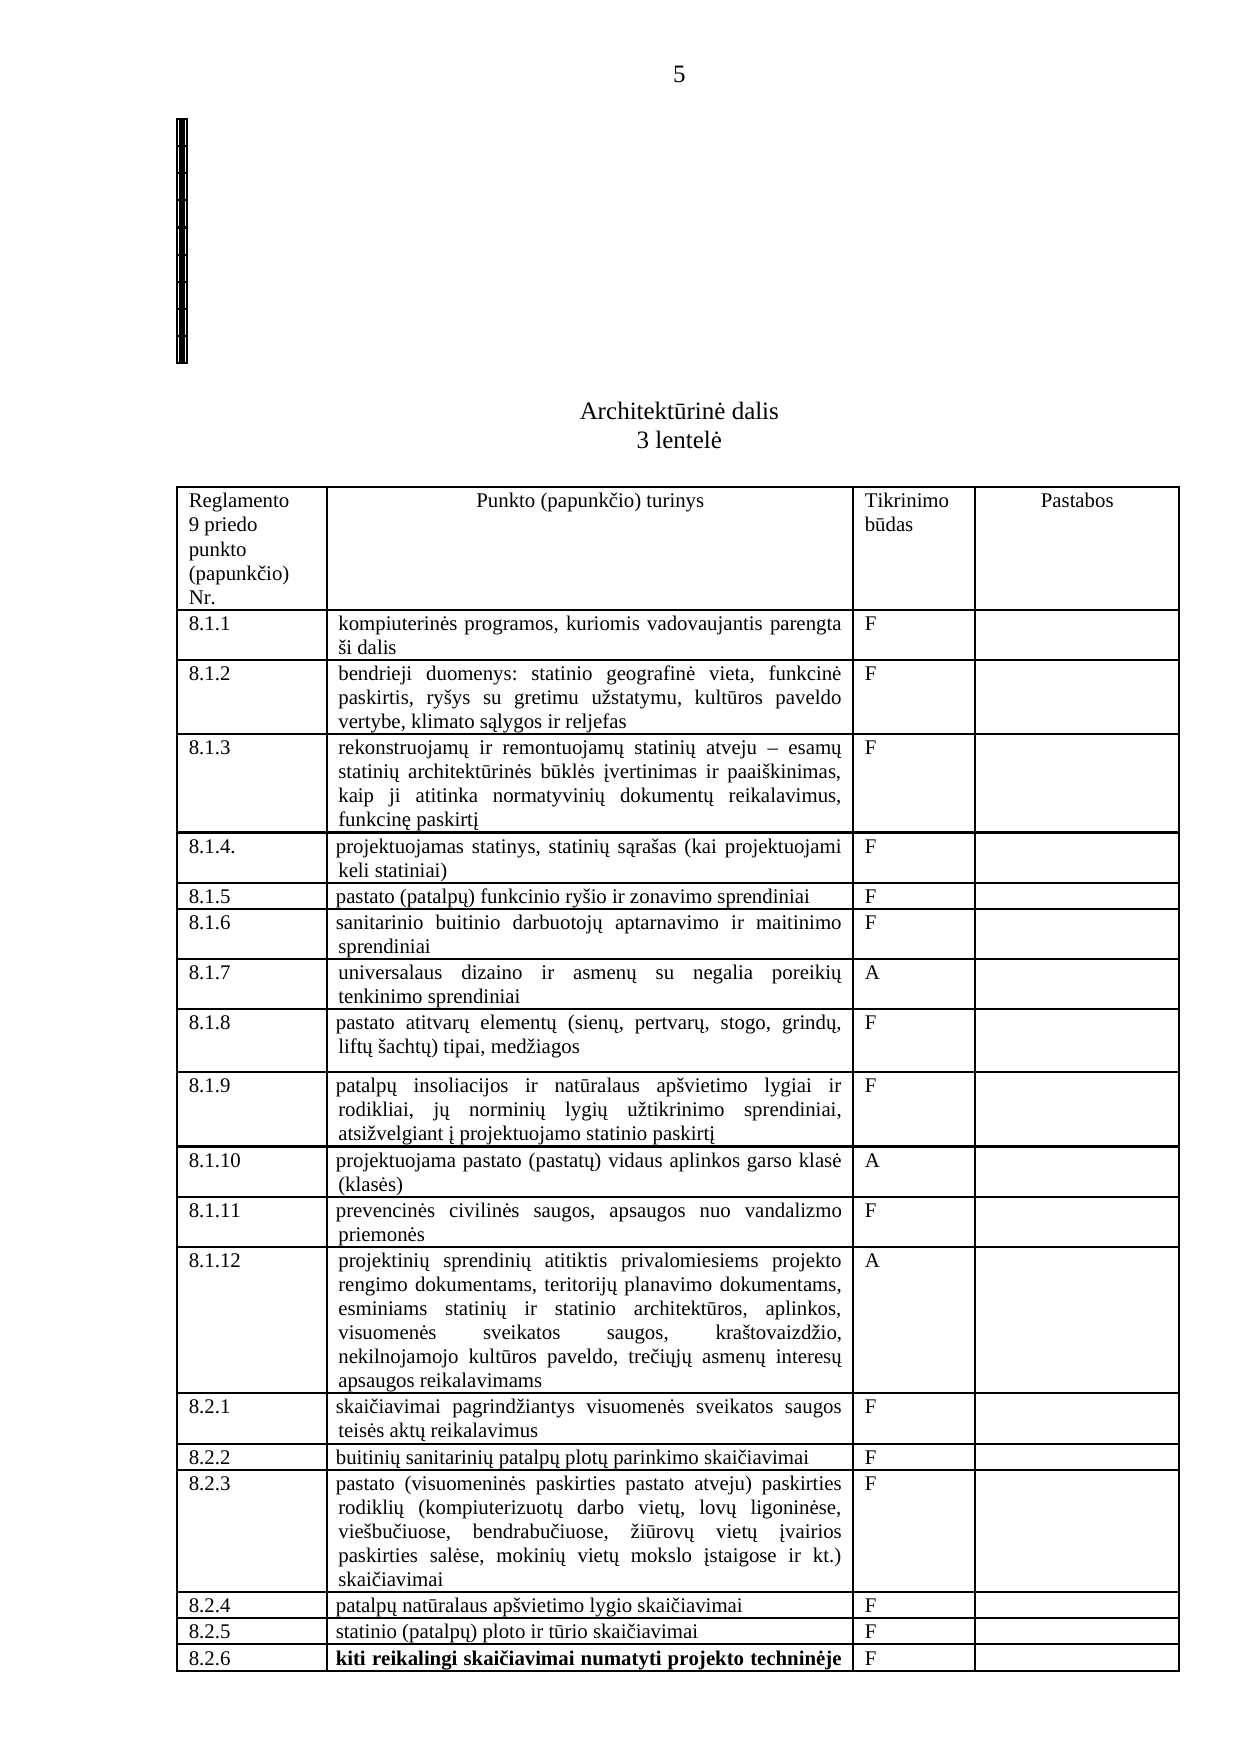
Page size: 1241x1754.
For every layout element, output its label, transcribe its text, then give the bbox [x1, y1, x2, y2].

table_cell 8.1.2 [178, 661, 326, 733]
table_cell 8.1.5 [178, 884, 326, 908]
table_cell [976, 834, 1178, 882]
table_cell [976, 735, 1178, 831]
text Architektūrinė dalis [177, 396, 1181, 425]
text 3 lentelė [177, 425, 1181, 454]
table_cell kompiuterinės programos, kuriomis vadovaujantis parengta ši dalis [328, 611, 852, 659]
table_cell F [854, 910, 974, 958]
table_cell 8.1.6 [178, 910, 326, 958]
table_cell F [854, 1619, 974, 1643]
table_cell F [854, 884, 974, 908]
table_cell [976, 1148, 1178, 1196]
table_cell A [854, 1248, 974, 1392]
table_cell F [854, 611, 974, 659]
table_cell pastato atitvarų elementų (sienų, pertvarų, stogo, grindų, liftų šachtų) tipai, medžiagos [328, 1010, 852, 1071]
table_header Punkto (papunkčio) turinys [328, 488, 852, 609]
table_cell F [854, 1394, 974, 1442]
table_cell projektinių sprendinių atitiktis privalomiesiems projekto rengimo dokumentams, teritorijų planavimo dokumentams, esminiams statinių ir statinio architektūros, aplinkos, visuomenės sveikatos saugos, kraštovaizdžio, nekilnojamojo kultūros paveldo, trečiųjų asmenų interesų apsaugos reikalavimams [328, 1248, 852, 1392]
table_cell pastato (visuomeninės paskirties pastato atveju) paskirties rodiklių (kompiuterizuotų darbo vietų, lovų ligoninėse, viešbučiuose, bendrabučiuose, žiūrovų vietų įvairios paskirties salėse, mokinių vietų mokslo įstaigose ir kt.) skaičiavimai [328, 1471, 852, 1591]
table_cell skaičiavimai pagrindžiantys visuomenės sveikatos saugos teisės aktų reikalavimus [328, 1394, 852, 1442]
table_cell universalaus dizaino ir asmenų su negalia poreikių tenkinimo sprendiniai [328, 960, 852, 1008]
table_cell F [854, 735, 974, 831]
table_cell 8.1.9 [178, 1073, 326, 1145]
table_cell [976, 1593, 1178, 1617]
table_cell F [854, 1073, 974, 1145]
table_cell 8.1.4. [178, 834, 326, 882]
table_cell [976, 960, 1178, 1008]
table_cell A [854, 960, 974, 1008]
table_cell statinio (patalpų) ploto ir tūrio skaičiavimai [328, 1619, 852, 1643]
table_cell F [854, 1471, 974, 1591]
table_cell F [854, 1645, 974, 1669]
table_cell 8.1.10 [178, 1148, 326, 1196]
table_cell buitinių sanitarinių patalpų plotų parinkimo skaičiavimai [328, 1445, 852, 1469]
table_cell A [854, 1148, 974, 1196]
table_cell F [854, 1593, 974, 1617]
table_cell bendrieji duomenys: statinio geografinė vieta, funkcinė paskirtis, ryšys su gretimu užstatymu, kultūros paveldo vertybe, klimato sąlygos ir reljefas [328, 661, 852, 733]
table_cell rekonstruojamų ir remontuojamų statinių atveju – esamų statinių architektūrinės būklės įvertinimas ir paaiškinimas, kaip ji atitinka normatyvinių dokumentų reikalavimus, funkcinę paskirtį [328, 735, 852, 831]
table_cell 8.2.4 [178, 1593, 326, 1617]
table_cell projektuojamas statinys, statinių sąrašas (kai projektuojami keli statiniai) [328, 834, 852, 882]
table_cell 8.1.7 [178, 960, 326, 1008]
table_cell [976, 1471, 1178, 1591]
table_cell patalpų insoliacijos ir natūralaus apšvietimo lygiai ir rodikliai, jų norminių lygių užtikrinimo sprendiniai, atsižvelgiant į projektuojamo statinio paskirtį [328, 1073, 852, 1145]
table_cell [976, 1073, 1178, 1145]
table_cell [976, 1198, 1178, 1246]
table_cell F [854, 1198, 974, 1246]
table_cell F [854, 661, 974, 733]
table_header Tikrinimo būdas [854, 488, 974, 609]
table_cell [976, 1645, 1178, 1669]
table_cell kiti reikalingi skaičiavimai numatyti projekto techninėje [328, 1645, 852, 1669]
table_cell [976, 1248, 1178, 1392]
table_cell 8.1.8 [178, 1010, 326, 1071]
table_cell [976, 1619, 1178, 1643]
table_cell [976, 661, 1178, 733]
table_cell 8.1.3 [178, 735, 326, 831]
table_cell [976, 611, 1178, 659]
table_cell 8.2.2 [178, 1445, 326, 1469]
table_cell patalpų natūralaus apšvietimo lygio skaičiavimai [328, 1593, 852, 1617]
table_cell 8.2.6 [178, 1645, 326, 1669]
table_header Pastabos [976, 488, 1178, 609]
table_cell 8.1.1 [178, 611, 326, 659]
table_cell F [854, 1010, 974, 1071]
table_cell F [854, 1445, 974, 1469]
table_cell [976, 1445, 1178, 1469]
table_cell 8.2.1 [178, 1394, 326, 1442]
table_cell sanitarinio buitinio darbuotojų aptarnavimo ir maitinimo sprendiniai [328, 910, 852, 958]
table_cell 8.1.12 [178, 1248, 326, 1392]
table_cell [976, 884, 1178, 908]
table_cell F [854, 834, 974, 882]
table_header Reglamento 9 priedo punkto (papunkčio) Nr. [178, 488, 326, 609]
table_cell 8.1.11 [178, 1198, 326, 1246]
table_cell 8.2.5 [178, 1619, 326, 1643]
table_cell projektuojama pastato (pastatų) vidaus aplinkos garso klasė (klasės) [328, 1148, 852, 1196]
table_cell 8.2.3 [178, 1471, 326, 1591]
table_cell [976, 1394, 1178, 1442]
table_cell [976, 1010, 1178, 1071]
table_cell prevencinės civilinės saugos, apsaugos nuo vandalizmo priemonės [328, 1198, 852, 1246]
table_cell pastato (patalpų) funkcinio ryšio ir zonavimo sprendiniai [328, 884, 852, 908]
table_cell [976, 910, 1178, 958]
